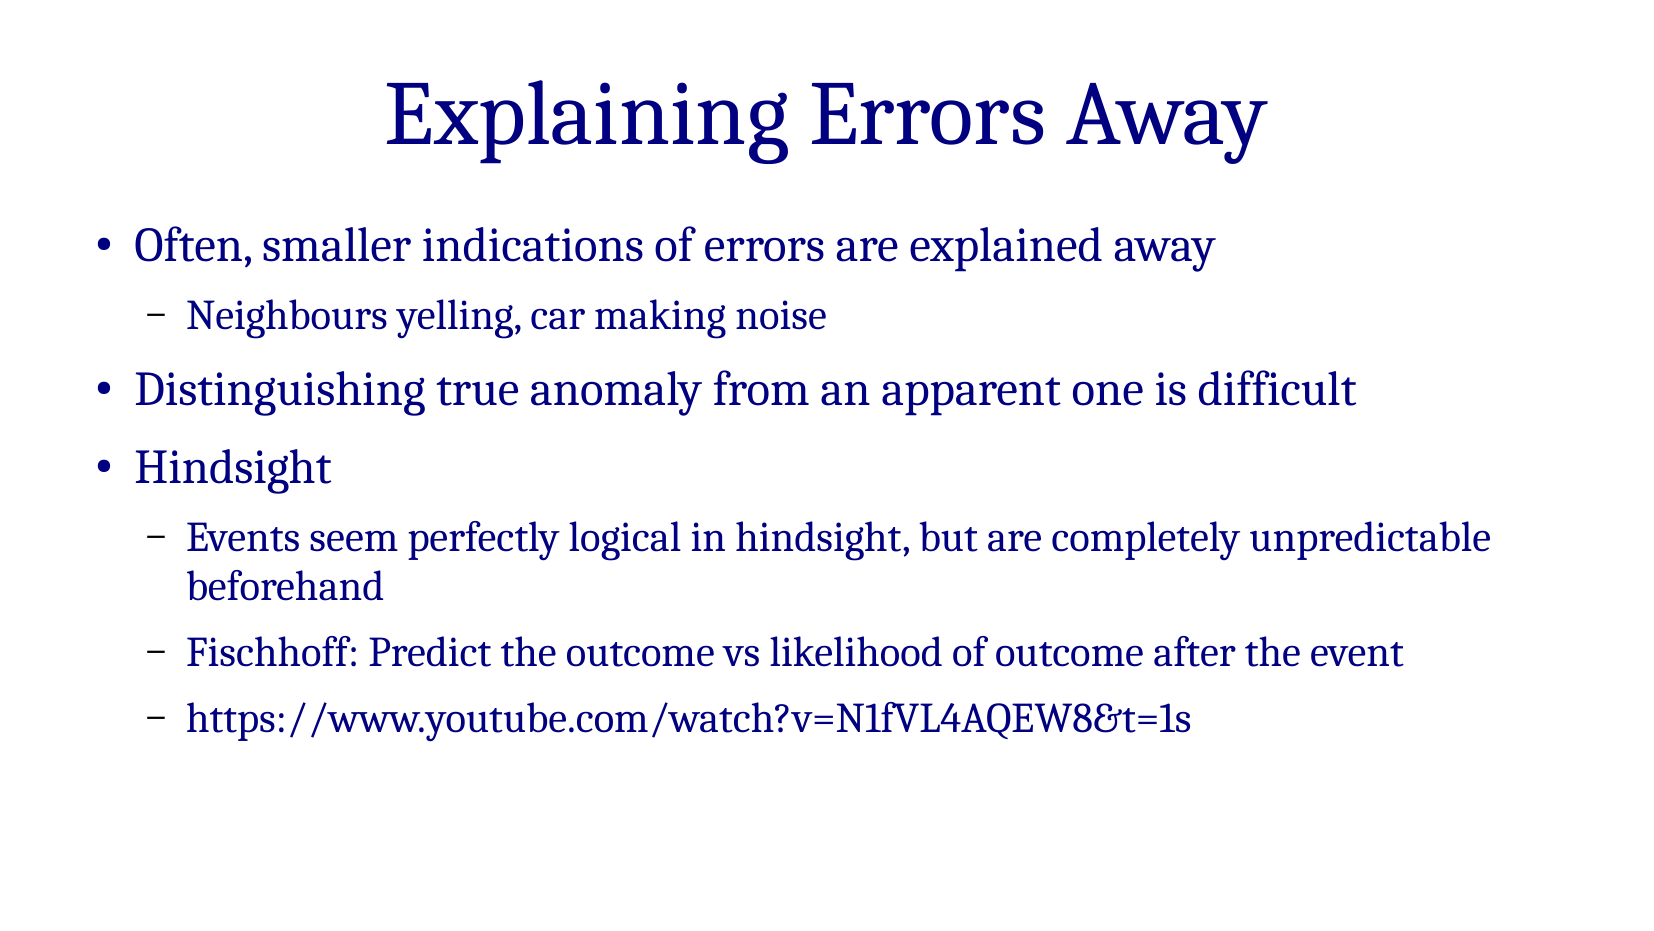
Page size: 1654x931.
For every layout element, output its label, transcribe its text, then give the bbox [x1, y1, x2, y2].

list Often, smaller indications of errors are explained away Neighbours yelling, car making noise Distinguishing true anomaly from an apparent one is difficult Hindsight Events seem perfectly logical in hindsight, but are completely unpredictable beforehand Fischhoff: Predict the outcome vs likelihood of outcome after the event https://www.youtube.com/watch?v=N1fVL4AQEW8&t=1s [82, 217, 1571, 758]
title Explaining Errors Away [82, 37, 1571, 193]
